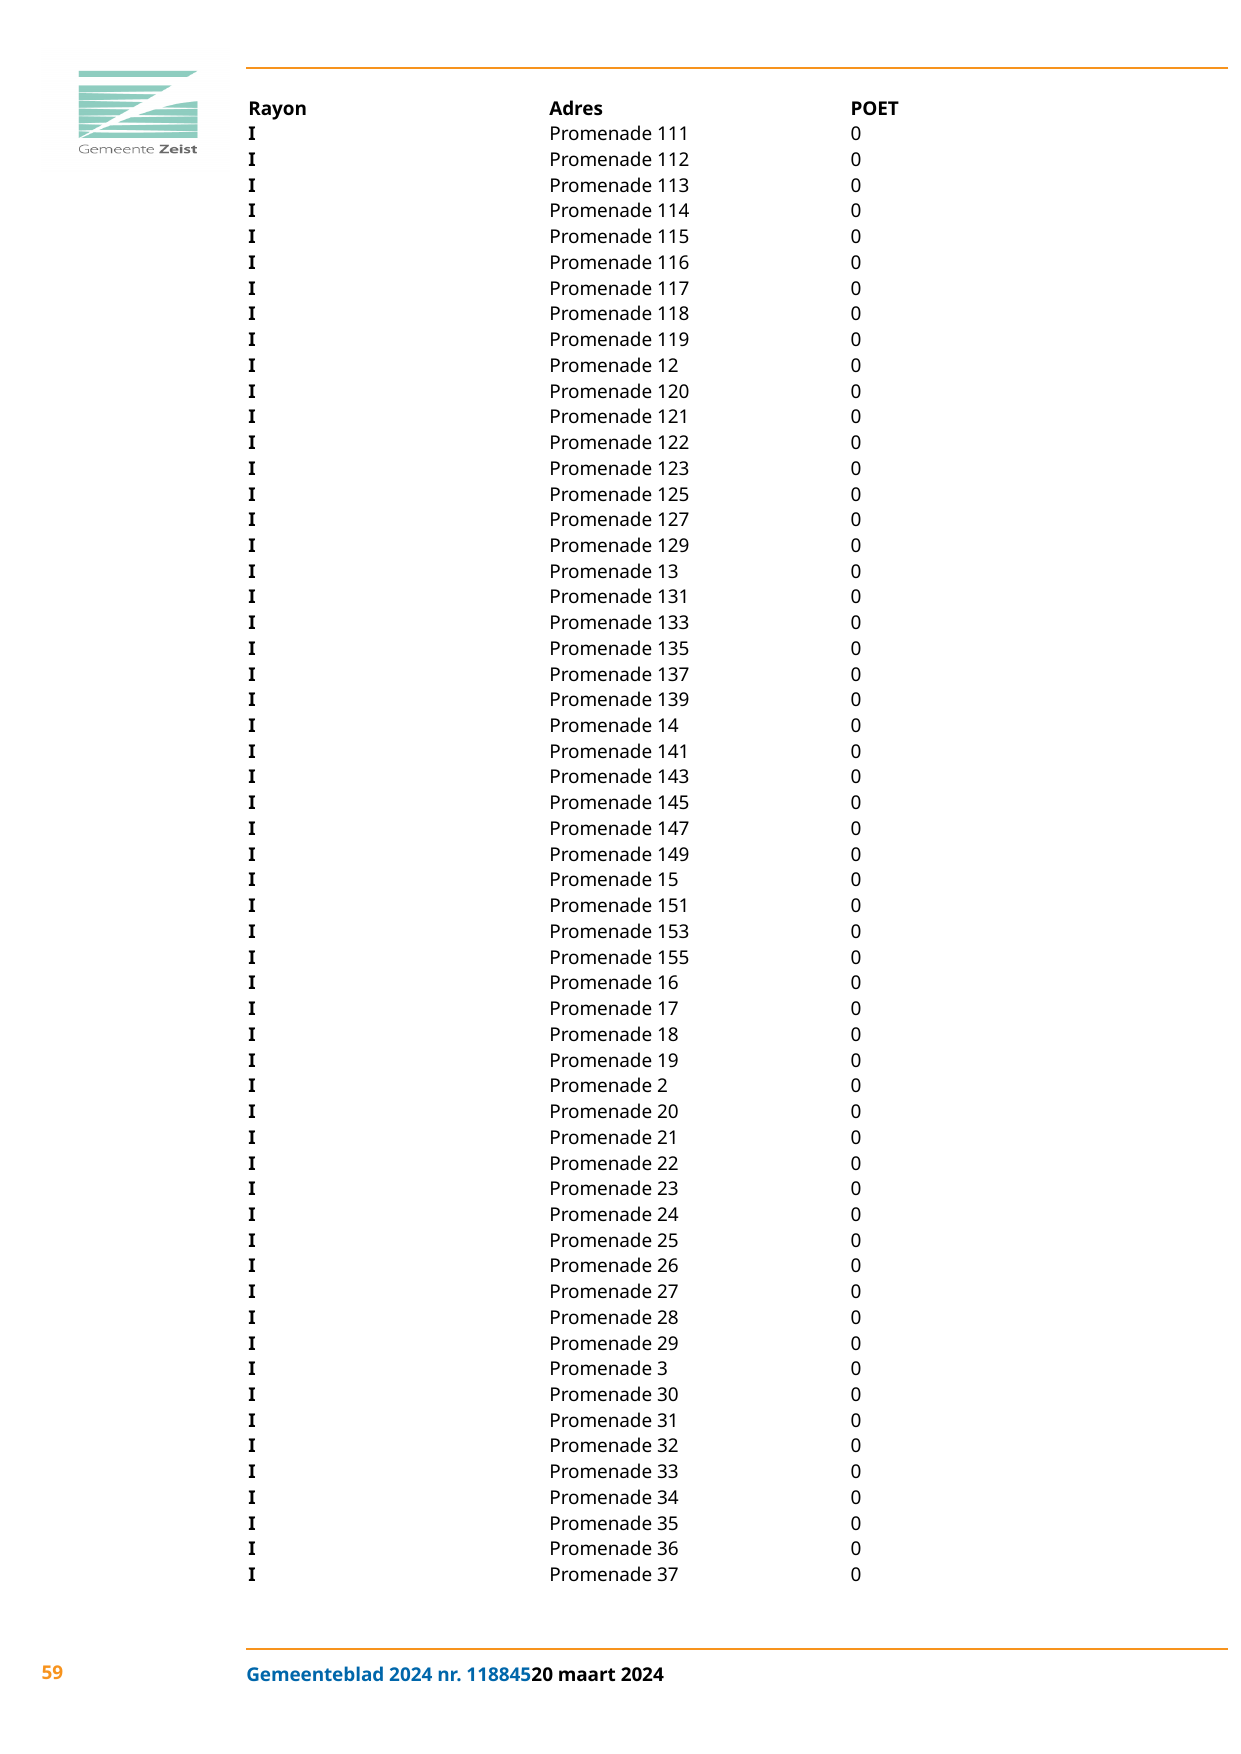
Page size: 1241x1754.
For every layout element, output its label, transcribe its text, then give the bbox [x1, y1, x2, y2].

table_cell I [248, 1098, 549, 1124]
table_cell Promenade 36 [549, 1536, 850, 1561]
table_header Rayon [248, 95, 549, 121]
table_cell I [248, 609, 549, 635]
table_cell Promenade 13 [549, 558, 850, 584]
table_cell Promenade 120 [549, 378, 850, 403]
table_cell Promenade 35 [549, 1510, 850, 1536]
table_cell Promenade 17 [549, 995, 850, 1021]
table_cell 0 [850, 352, 1152, 378]
table_cell Promenade 28 [549, 1304, 850, 1330]
table_cell 0 [850, 249, 1152, 275]
table_cell I [248, 635, 549, 661]
table_cell Promenade 31 [549, 1407, 850, 1433]
table_cell Promenade 37 [549, 1561, 850, 1587]
table_cell 0 [850, 121, 1152, 146]
table_cell Promenade 113 [549, 172, 850, 198]
table_cell I [248, 944, 549, 969]
table_cell I [248, 1278, 549, 1304]
table_cell I [248, 224, 549, 249]
table_cell I [248, 532, 549, 558]
table_cell Promenade 18 [549, 1021, 850, 1047]
table_cell I [248, 249, 549, 275]
table_cell Promenade 147 [549, 815, 850, 841]
table_cell I [248, 1381, 549, 1407]
table_cell Promenade 33 [549, 1459, 850, 1484]
table_cell I [248, 429, 549, 455]
table_cell I [248, 1459, 549, 1484]
table_cell Promenade 22 [549, 1150, 850, 1175]
table_cell Promenade 30 [549, 1381, 850, 1407]
table_cell 0 [850, 738, 1152, 764]
table_cell I [248, 995, 549, 1021]
table_cell 0 [850, 1433, 1152, 1458]
table_cell 0 [850, 1330, 1152, 1356]
table_cell I [248, 1227, 549, 1253]
table_cell Promenade 2 [549, 1073, 850, 1098]
table_cell I [248, 815, 549, 841]
table_cell 0 [850, 558, 1152, 584]
table_cell Promenade 129 [549, 532, 850, 558]
table_cell 0 [850, 481, 1152, 506]
table_cell 0 [850, 198, 1152, 223]
table_cell Promenade 3 [549, 1356, 850, 1381]
table_cell Promenade 34 [549, 1484, 850, 1510]
table_cell Promenade 26 [549, 1253, 850, 1278]
table_cell I [248, 1021, 549, 1047]
table_cell 0 [850, 841, 1152, 867]
table_cell 0 [850, 1047, 1152, 1072]
table_cell 0 [850, 918, 1152, 944]
table_cell I [248, 481, 549, 506]
table_cell 0 [850, 635, 1152, 661]
table_cell I [248, 841, 549, 867]
table_cell Promenade 122 [549, 429, 850, 455]
table_cell Promenade 127 [549, 506, 850, 532]
table_cell I [248, 146, 549, 172]
table_cell Promenade 133 [549, 609, 850, 635]
table_cell I [248, 1150, 549, 1175]
table_cell Promenade 115 [549, 224, 850, 249]
table_cell 0 [850, 1021, 1152, 1047]
table_cell 0 [850, 661, 1152, 687]
table_cell I [248, 172, 549, 198]
table_cell I [248, 584, 549, 609]
table_cell 0 [850, 867, 1152, 892]
table_cell I [248, 378, 549, 403]
table_cell Promenade 131 [549, 584, 850, 609]
table_cell Promenade 112 [549, 146, 850, 172]
table_cell 0 [850, 429, 1152, 455]
table_cell I [248, 198, 549, 223]
table_cell I [248, 275, 549, 301]
table_cell I [248, 1175, 549, 1201]
table_cell 0 [850, 1073, 1152, 1098]
table_cell Promenade 21 [549, 1124, 850, 1150]
table_cell 0 [850, 1304, 1152, 1330]
table_cell 0 [850, 1536, 1152, 1561]
table_cell Promenade 25 [549, 1227, 850, 1253]
table_cell 0 [850, 1124, 1152, 1150]
table_cell 0 [850, 1150, 1152, 1175]
table_cell 0 [850, 146, 1152, 172]
table_cell 0 [850, 815, 1152, 841]
table_cell I [248, 764, 549, 789]
table_cell Promenade 117 [549, 275, 850, 301]
table_cell 0 [850, 1407, 1152, 1433]
table_cell I [248, 1073, 549, 1098]
table_cell Promenade 20 [549, 1098, 850, 1124]
table_cell I [248, 1124, 549, 1150]
table_cell Promenade 111 [549, 121, 850, 146]
table_cell 0 [850, 1381, 1152, 1407]
table_cell Promenade 114 [549, 198, 850, 223]
table_cell 0 [850, 301, 1152, 326]
table_cell I [248, 1356, 549, 1381]
table_cell I [248, 558, 549, 584]
table_cell Promenade 14 [549, 712, 850, 738]
table_cell I [248, 1201, 549, 1227]
table_cell Promenade 12 [549, 352, 850, 378]
table_cell I [248, 1433, 549, 1458]
table_cell Promenade 143 [549, 764, 850, 789]
table_cell 0 [850, 1561, 1152, 1587]
table_cell Promenade 123 [549, 455, 850, 481]
table_cell 0 [850, 609, 1152, 635]
table_cell I [248, 1561, 549, 1587]
table_cell Promenade 32 [549, 1433, 850, 1458]
table_cell Promenade 125 [549, 481, 850, 506]
table_cell 0 [850, 687, 1152, 712]
table_cell I [248, 301, 549, 326]
table_cell 0 [850, 712, 1152, 738]
table_cell I [248, 352, 549, 378]
table_cell 0 [850, 944, 1152, 969]
table_cell 0 [850, 1201, 1152, 1227]
table_cell 0 [850, 1356, 1152, 1381]
table_cell Promenade 139 [549, 687, 850, 712]
table_cell 0 [850, 1484, 1152, 1510]
table_cell I [248, 1304, 549, 1330]
table_cell 0 [850, 1459, 1152, 1484]
table_cell I [248, 918, 549, 944]
table_cell 0 [850, 378, 1152, 403]
table_cell I [248, 1536, 549, 1561]
table_cell 0 [850, 790, 1152, 815]
table_cell Promenade 149 [549, 841, 850, 867]
table_cell 0 [850, 893, 1152, 918]
table_cell Promenade 153 [549, 918, 850, 944]
table_cell I [248, 1253, 549, 1278]
table_cell Promenade 155 [549, 944, 850, 969]
table_cell 0 [850, 455, 1152, 481]
table_cell I [248, 326, 549, 352]
table_cell 0 [850, 275, 1152, 301]
table_header POET [850, 95, 1152, 121]
table_cell I [248, 738, 549, 764]
table_cell 0 [850, 532, 1152, 558]
table_cell 0 [850, 224, 1152, 249]
table_cell Promenade 151 [549, 893, 850, 918]
table_cell I [248, 661, 549, 687]
table_cell Promenade 121 [549, 404, 850, 429]
table_cell 0 [850, 970, 1152, 995]
table_cell I [248, 404, 549, 429]
table_cell I [248, 1407, 549, 1433]
table_cell 0 [850, 404, 1152, 429]
table_cell I [248, 1510, 549, 1536]
table_cell Promenade 116 [549, 249, 850, 275]
table_cell 0 [850, 326, 1152, 352]
table_cell Promenade 118 [549, 301, 850, 326]
table_cell 0 [850, 1175, 1152, 1201]
table_cell I [248, 893, 549, 918]
table_cell I [248, 121, 549, 146]
table_cell I [248, 455, 549, 481]
table_cell 0 [850, 1227, 1152, 1253]
table_cell I [248, 712, 549, 738]
table_cell I [248, 790, 549, 815]
table_cell Promenade 16 [549, 970, 850, 995]
table_cell Promenade 23 [549, 1175, 850, 1201]
table_cell I [248, 687, 549, 712]
table_cell Promenade 141 [549, 738, 850, 764]
table_cell Promenade 145 [549, 790, 850, 815]
picture [41, 47, 231, 172]
table_cell I [248, 1484, 549, 1510]
table_cell 0 [850, 995, 1152, 1021]
table_cell I [248, 867, 549, 892]
table_cell 0 [850, 506, 1152, 532]
table_cell 0 [850, 764, 1152, 789]
table_cell Promenade 137 [549, 661, 850, 687]
table_cell Promenade 27 [549, 1278, 850, 1304]
table_cell 0 [850, 1098, 1152, 1124]
table_cell 0 [850, 584, 1152, 609]
table_cell Promenade 29 [549, 1330, 850, 1356]
table_cell Promenade 135 [549, 635, 850, 661]
table_cell 0 [850, 1278, 1152, 1304]
table_cell I [248, 1330, 549, 1356]
table_cell I [248, 1047, 549, 1072]
table_cell 0 [850, 1253, 1152, 1278]
table_cell Promenade 119 [549, 326, 850, 352]
table_cell Promenade 15 [549, 867, 850, 892]
table_cell I [248, 506, 549, 532]
table_cell 0 [850, 172, 1152, 198]
table_cell I [248, 970, 549, 995]
table_header Adres [549, 95, 850, 121]
table_cell Promenade 24 [549, 1201, 850, 1227]
table_cell Promenade 19 [549, 1047, 850, 1072]
table_cell 0 [850, 1510, 1152, 1536]
